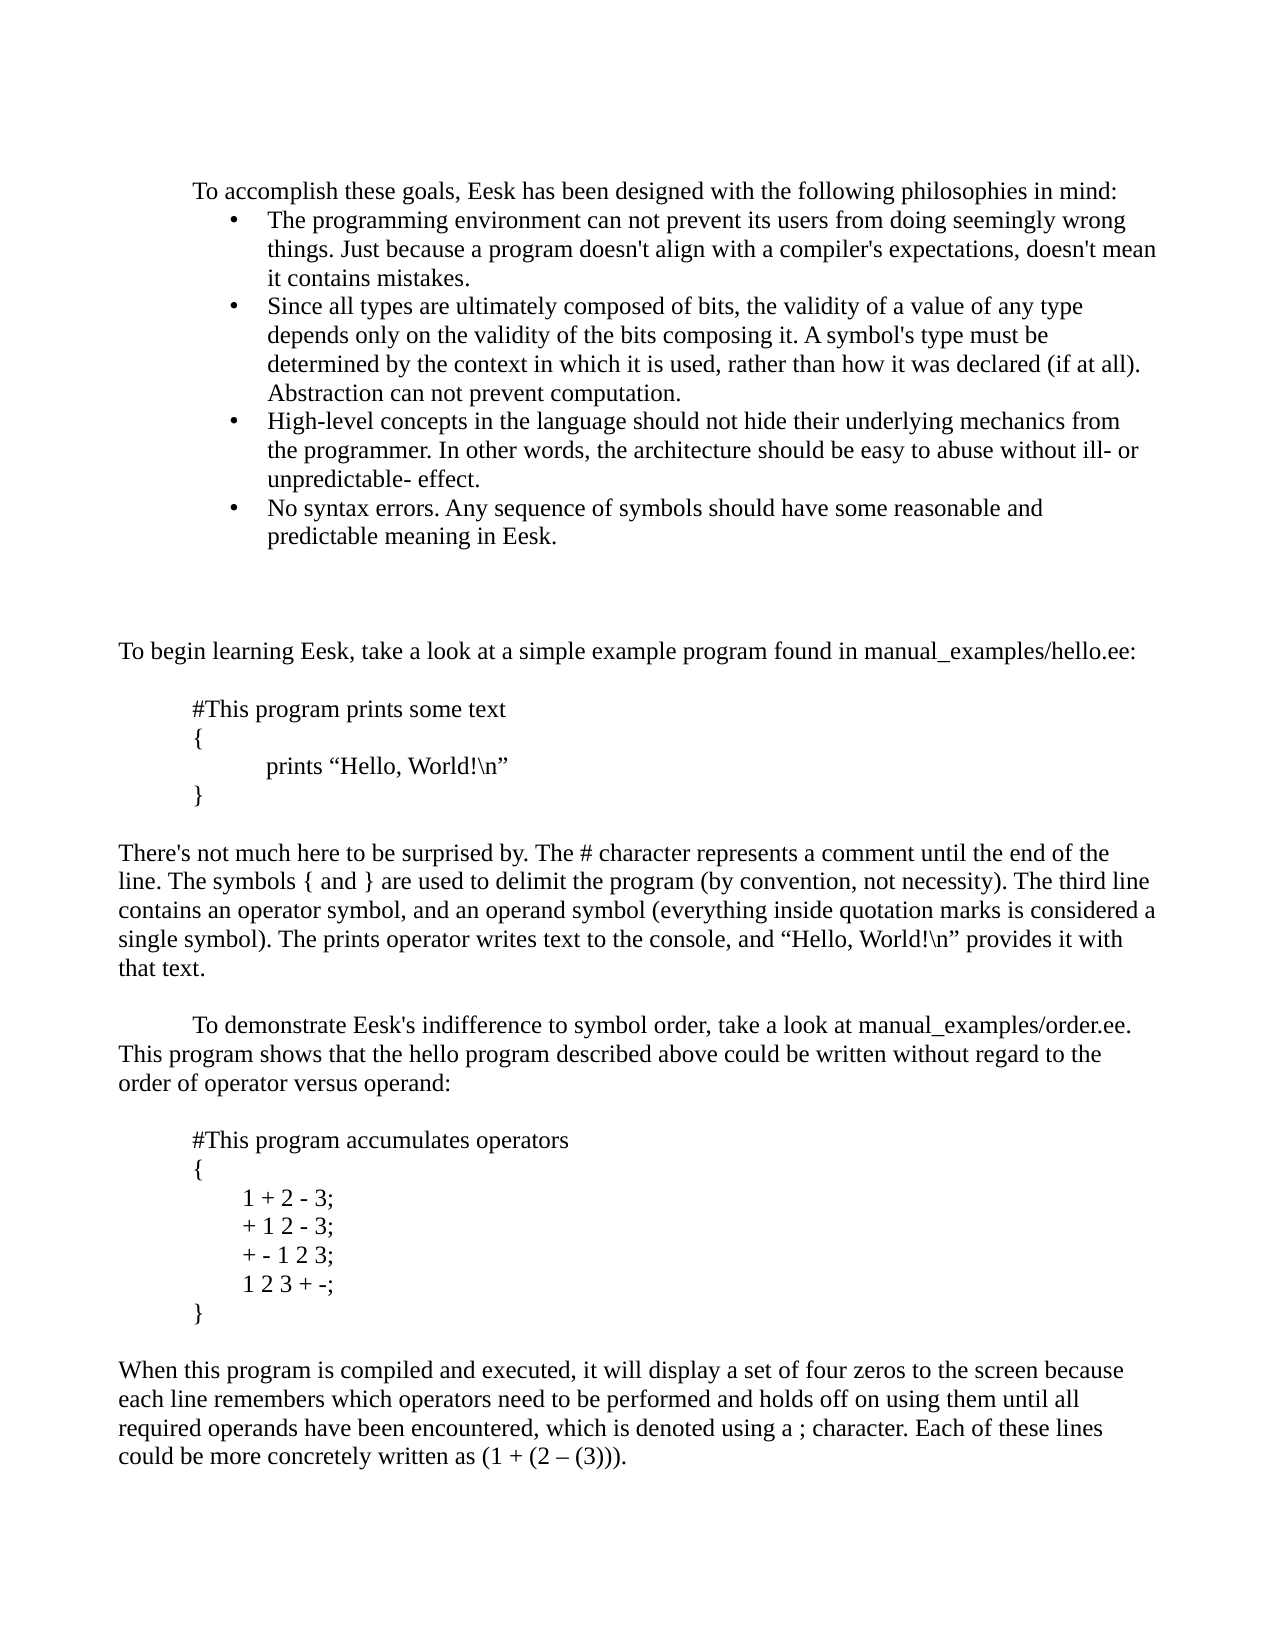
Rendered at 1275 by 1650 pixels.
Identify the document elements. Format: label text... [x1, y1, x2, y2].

text #This program accumulates operators [192, 1125, 1157, 1154]
text { [192, 723, 1157, 751]
text prints “Hello, World!\n” [192, 751, 1157, 780]
text { [192, 1154, 1157, 1183]
text 1 2 3 + -; [192, 1269, 1157, 1298]
list No syntax errors. Any sequence of symbols should have some reasonable and predictable meaning in Eesk. [229, 493, 1157, 550]
text There's not much here to be surprised by. The # character represents a comment until the end of the line. The symbols { and } are used to delimit the program (by convention, not necessity). The third line contains an operator symbol, and an operand symbol (everything inside quotation marks is considered a single symbol). The prints operator writes text to the console, and “Hello, World!\n” provides it with that text. [118, 838, 1157, 981]
text 1 + 2 - 3; [192, 1183, 1157, 1211]
text #This program prints some text [192, 694, 1157, 723]
list High-level concepts in the language should not hide their underlying mechanics from the programmer. In other words, the architecture should be easy to abuse without ill- or unpredictable- effect. [229, 406, 1157, 493]
text } [192, 780, 1157, 809]
text When this program is compiled and executed, it will display a set of four zeros to the screen because each line remembers which operators need to be performed and holds off on using them until all required operands have been encountered, which is denoted using a ; character. Each of these lines could be more concretely written as (1 + (2 – (3))). [118, 1355, 1157, 1470]
text To demonstrate Eesk's indifference to symbol order, take a look at manual_examples/order.ee. This program shows that the hello program described above could be written without regard to the order of operator versus operand: [118, 1010, 1157, 1096]
list The programming environment can not prevent its users from doing seemingly wrong things. Just because a program doesn't align with a compiler's expectations, doesn't mean it contains mistakes. [229, 205, 1157, 291]
text To accomplish these goals, Eesk has been designed with the following philosophies in mind: [118, 176, 1157, 205]
text } [192, 1298, 1157, 1326]
text + 1 2 - 3; [192, 1211, 1157, 1240]
list Since all types are ultimately composed of bits, the validity of a value of any type depends only on the validity of the bits composing it. A symbol's type must be determined by the context in which it is used, rather than how it was declared (if at all). Abstraction can not prevent computation. [229, 291, 1157, 406]
text + - 1 2 3; [192, 1240, 1157, 1269]
text To begin learning Eesk, take a look at a simple example program found in manual_examples/hello.ee: [118, 636, 1157, 665]
